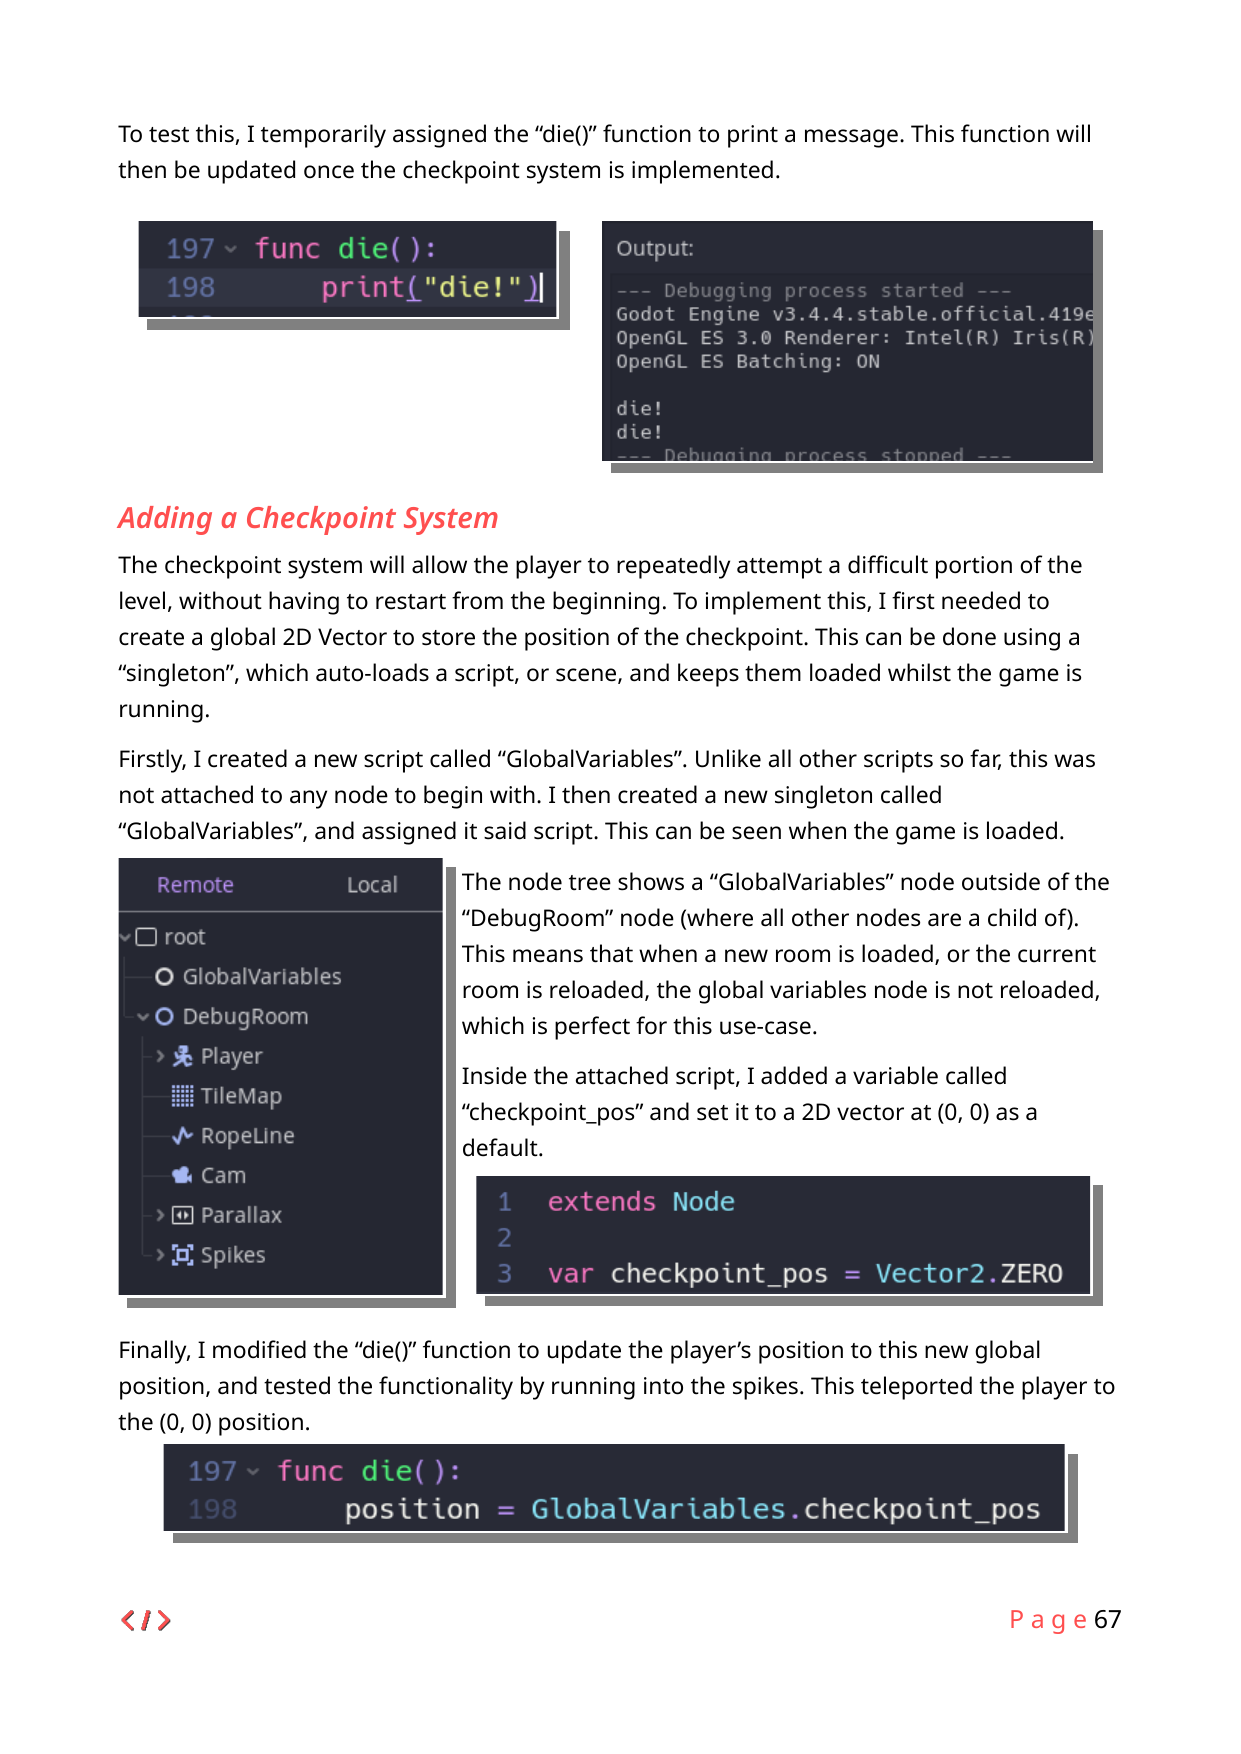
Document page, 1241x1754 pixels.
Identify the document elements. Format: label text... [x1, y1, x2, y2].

text Inside the attached script, I added a variable called “checkpoint_pos” and set it to a 2D vector at (0, 0) as a default. [456, 1060, 1122, 1163]
picture [208, 1479, 1068, 1533]
text The node tree shows a “GlobalVariables” node outside of the “DebugRoom” node (where all other nodes are a child of). This means that when a new room is loaded, or the current room is reloaded, the global variables node is not reloaded, which is perfect for this use-case. [118, 866, 1122, 1041]
subtitle Adding a Checkpoint System [118, 219, 1122, 537]
text The checkpoint system will allow the player to repeatedly attempt a difficult portion of the level, without having to restart from the beginning. To implement this, I first needed to create a global 2D Vector to store the position of the checkpoint. This can be done using a “singleton”, which auto-loads a script, or scene, and keeps them loaded whilst the game is running. [118, 549, 1122, 724]
picture [176, 257, 560, 320]
picture [663, 257, 1093, 464]
picture [156, 896, 446, 1298]
picture [116, 1591, 175, 1649]
picture [511, 1209, 1093, 1296]
text [118, 1060, 156, 1163]
text [118, 1456, 1122, 1569]
text To test this, I temporarily assigned the “die()” function to print a message. This function will then be updated once the checkpoint system is implemented. [118, 118, 1122, 185]
text Firstly, I created a new script called “GlobalVariables”. Unlike all other scripts so far, this was not attached to any node to begin with. I then created a new singleton called “GlobalVariables”, and assigned it said script. This can be seen when the game is loaded. [118, 743, 1122, 847]
text Finally, I modified the “die()” function to update the player’s position to this new global position, and tested the functionality by running into the spikes. This teleported the player to the (0, 0) position. [118, 1334, 1122, 1437]
